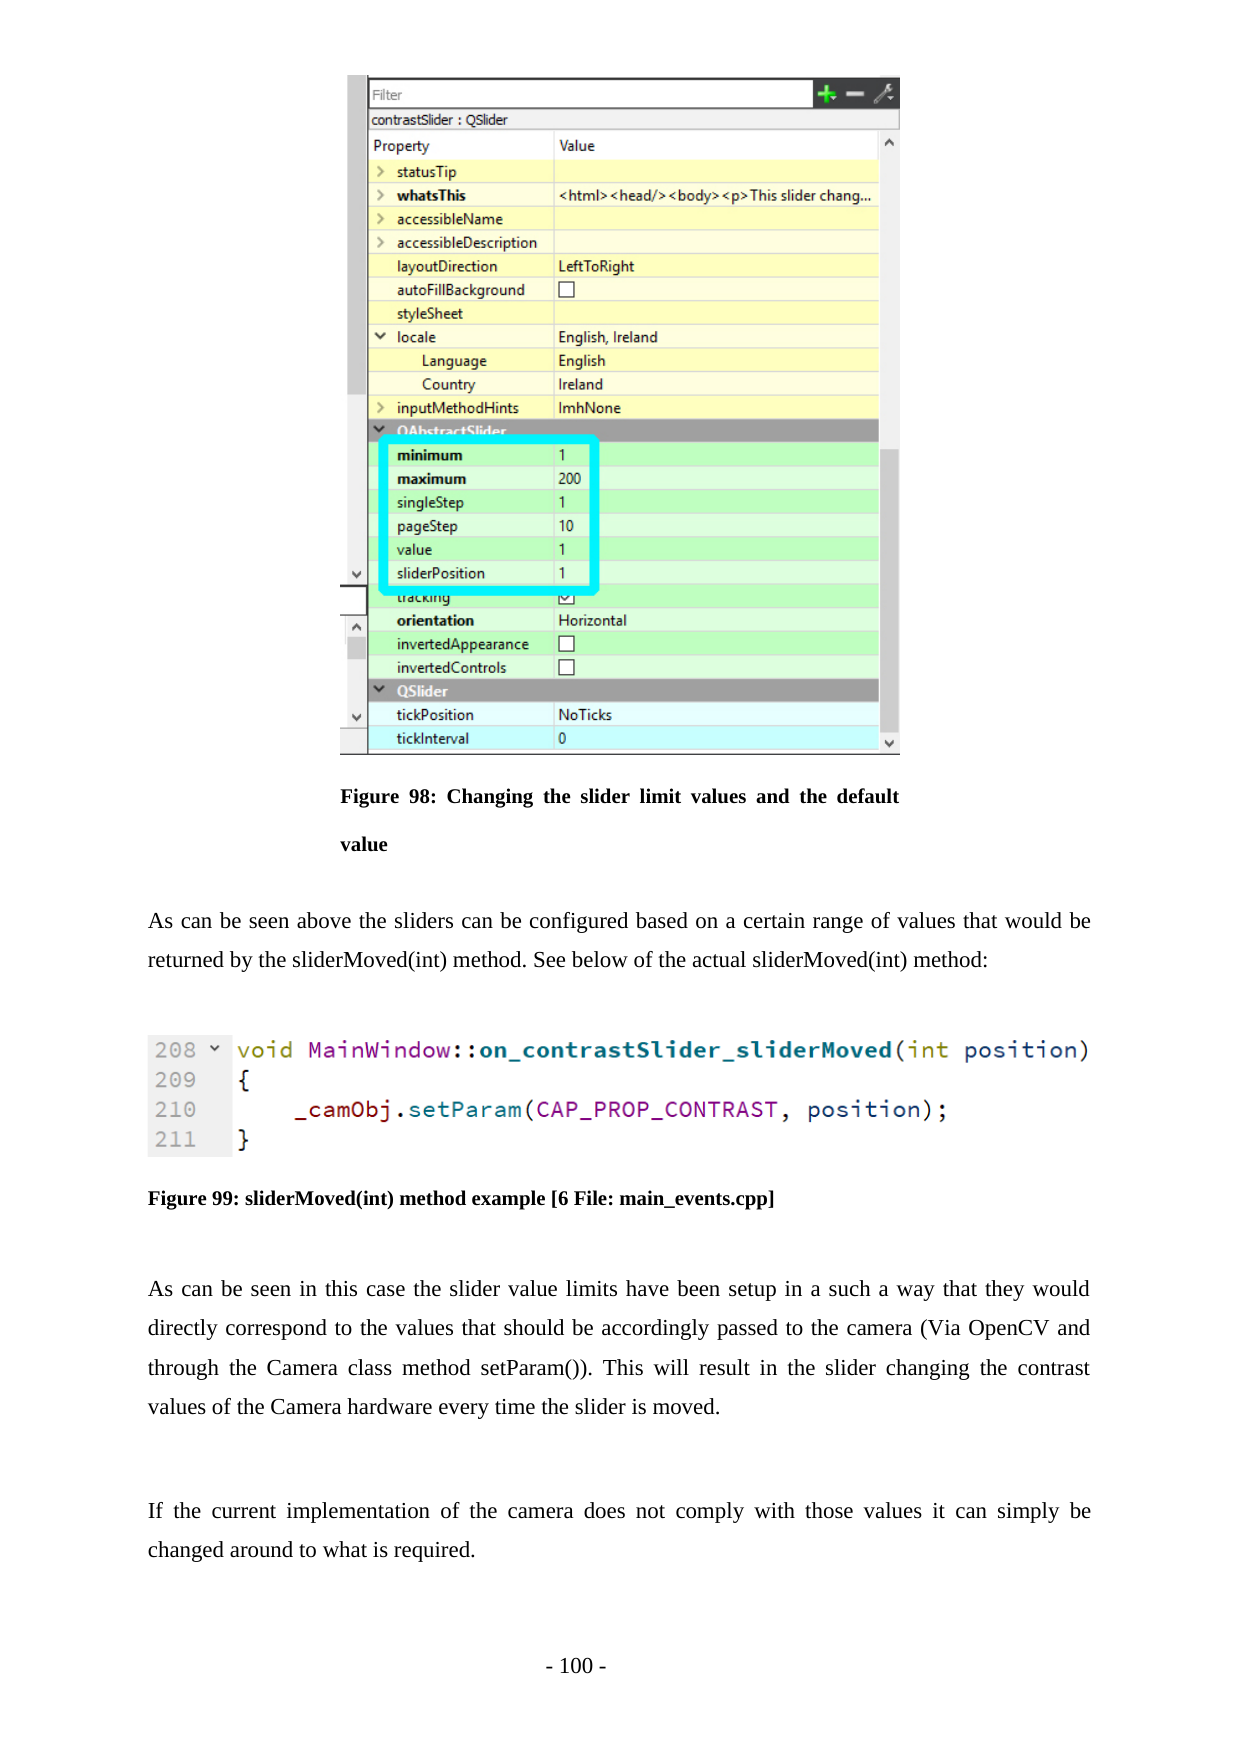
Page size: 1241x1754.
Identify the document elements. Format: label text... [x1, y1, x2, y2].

text As can be seen in this case the slider value limits have been setup in a such a way that they would directly correspond to the values that should be accordingly passed to the camera (Via OpenCV and through the Camera class method setParam()). This will result in the slider changing the contrast values of the Camera hardware every time the slider is moved. [148, 1274, 1092, 1419]
text Figure 98: Changing the slider limit values and the default value [340, 755, 900, 856]
text Figure 99: sliderMoved(int) method example [6 File: main_events.cpp] [148, 1157, 1092, 1209]
picture [147, 1035, 1093, 1157]
picture [340, 75, 900, 755]
text If the current implementation of the camera does not comply with those values it can simply be changed around to what is required. [148, 1497, 1092, 1563]
text As can be seen above the sliders can be configured based on a certain range of values that would be returned by the sliderMoved(int) method. See below of the actual sliderMoved(int) method: [148, 907, 1092, 972]
